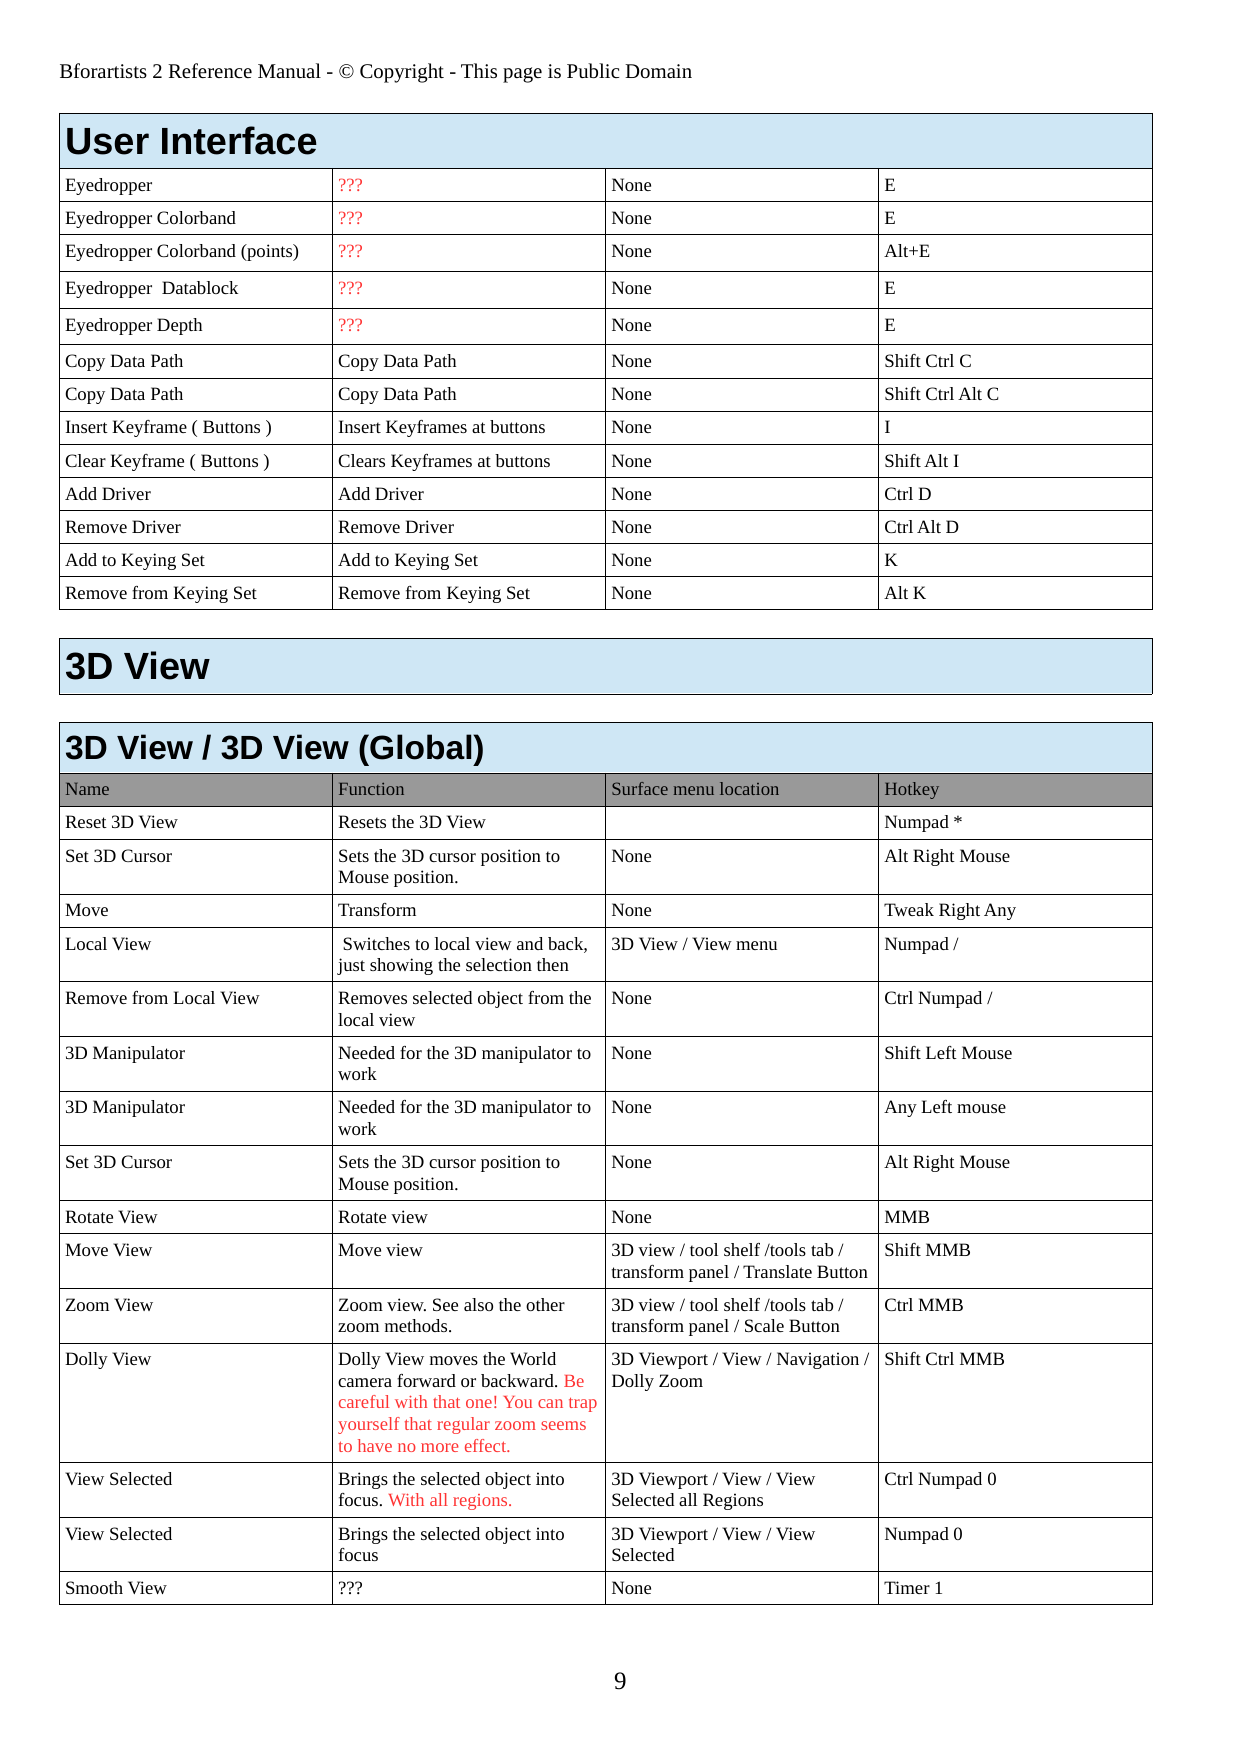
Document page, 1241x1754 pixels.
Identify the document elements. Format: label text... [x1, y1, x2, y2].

table_cell 3D Viewport / View / View Selected [606, 1518, 878, 1571]
table_cell Removes selected object from the local view [333, 982, 605, 1036]
table_cell Shift Ctrl MMB [879, 1344, 1152, 1462]
table_cell Ctrl Numpad / [879, 982, 1152, 1036]
table_cell Copy Data Path [333, 345, 605, 377]
table_cell Ctrl Alt D [879, 511, 1152, 543]
table_cell E [879, 309, 1152, 344]
table_cell Shift Left Mouse [879, 1037, 1152, 1091]
table_cell E [879, 169, 1152, 201]
table_cell ??? [333, 169, 605, 201]
table_cell Name [60, 774, 332, 806]
table_cell Clear Keyframe ( Buttons ) [60, 445, 332, 477]
table_cell Alt Right Mouse [879, 840, 1152, 893]
table_cell MMB [879, 1201, 1152, 1233]
table_cell None [606, 478, 878, 510]
table_header 3D View / 3D View (Global) [60, 723, 1152, 772]
table_cell Switches to local view and back, just showing the selection then [333, 928, 605, 981]
table_cell I [879, 412, 1152, 444]
table_cell None [606, 1201, 878, 1233]
table_cell Numpad * [879, 807, 1152, 839]
table_cell E [879, 202, 1152, 234]
table_cell None [606, 1146, 878, 1200]
table_cell Function [333, 774, 605, 806]
table_cell Ctrl Numpad 0 [879, 1463, 1152, 1517]
table_cell Eyedropper Depth [60, 309, 332, 344]
table_cell Ctrl MMB [879, 1289, 1152, 1342]
table_cell ??? [333, 309, 605, 344]
table_cell Move [60, 895, 332, 927]
table_cell Remove from Keying Set [333, 577, 605, 609]
table_cell Copy Data Path [60, 379, 332, 411]
table_cell Move view [333, 1234, 605, 1288]
table_cell Any Left mouse [879, 1092, 1152, 1145]
table_cell None [606, 169, 878, 201]
table_cell Sets the 3D cursor position to Mouse position. [333, 1146, 605, 1200]
table_cell 3D Viewport / View / Navigation / Dolly Zoom [606, 1344, 878, 1462]
table_cell Numpad 0 [879, 1518, 1152, 1571]
table_cell Rotate View [60, 1201, 332, 1233]
table_cell None [606, 272, 878, 308]
table_cell Shift Alt I [879, 445, 1152, 477]
table_cell Ctrl D [879, 478, 1152, 510]
table_cell Sets the 3D cursor position to Mouse position. [333, 840, 605, 893]
table_cell View Selected [60, 1463, 332, 1517]
table_cell 3D Manipulator [60, 1037, 332, 1091]
table_header User Interface [60, 114, 1152, 168]
table_cell Remove from Local View [60, 982, 332, 1036]
table_cell K [879, 544, 1152, 576]
table_cell Dolly View [60, 1344, 332, 1462]
table_cell Brings the selected object into focus [333, 1518, 605, 1571]
table_cell None [606, 1092, 878, 1145]
table_cell Copy Data Path [333, 379, 605, 411]
table_cell Needed for the 3D manipulator to work [333, 1037, 605, 1091]
table_cell None [606, 202, 878, 234]
table_cell ??? [333, 272, 605, 308]
table_cell 3D View / View menu [606, 928, 878, 981]
table_cell Add Driver [333, 478, 605, 510]
table_cell ??? [333, 235, 605, 271]
table_cell None [606, 982, 878, 1036]
table_cell Smooth View [60, 1572, 332, 1604]
table_cell Set 3D Cursor [60, 1146, 332, 1200]
table_cell 3D view / tool shelf /tools tab / transform panel / Scale Button [606, 1289, 878, 1342]
table_cell Add to Keying Set [60, 544, 332, 576]
table_cell None [606, 840, 878, 893]
table_cell Alt K [879, 577, 1152, 609]
table_cell Remove from Keying Set [60, 577, 332, 609]
table_cell Copy Data Path [60, 345, 332, 377]
table_cell Transform [333, 895, 605, 927]
table_cell ??? [333, 1572, 605, 1604]
table_cell Shift Ctrl Alt C [879, 379, 1152, 411]
table_cell Zoom View [60, 1289, 332, 1342]
table_cell Insert Keyframe ( Buttons ) [60, 412, 332, 444]
table_cell Timer 1 [879, 1572, 1152, 1604]
table_cell Eyedropper Colorband (points) [60, 235, 332, 271]
table_cell 3D view / tool shelf /tools tab / transform panel / Translate Button [606, 1234, 878, 1288]
table_cell Add to Keying Set [333, 544, 605, 576]
table_cell Resets the 3D View [333, 807, 605, 839]
table_cell Dolly View moves the World camera forward or backward. Be careful with that one! You can trap yourself that regular zoom seems to have no more effect. [333, 1344, 605, 1462]
table_cell Hotkey [879, 774, 1152, 806]
table_cell None [606, 577, 878, 609]
table_cell None [606, 379, 878, 411]
table_cell Reset 3D View [60, 807, 332, 839]
table_cell Insert Keyframes at buttons [333, 412, 605, 444]
table_cell None [606, 412, 878, 444]
table_cell Alt Right Mouse [879, 1146, 1152, 1200]
table_cell Eyedropper [60, 169, 332, 201]
table_cell Alt+E [879, 235, 1152, 271]
table_cell Shift Ctrl C [879, 345, 1152, 377]
table_cell 3D Viewport / View / View Selected all Regions [606, 1463, 878, 1517]
table_cell Rotate view [333, 1201, 605, 1233]
table_cell None [606, 235, 878, 271]
table_cell None [606, 511, 878, 543]
table_cell None [606, 544, 878, 576]
table_cell Needed for the 3D manipulator to work [333, 1092, 605, 1145]
table_cell Set 3D Cursor [60, 840, 332, 893]
table_cell None [606, 309, 878, 344]
table_cell Zoom view. See also the other zoom methods. [333, 1289, 605, 1342]
table_cell Remove Driver [60, 511, 332, 543]
table_cell [606, 807, 878, 839]
table_cell None [606, 445, 878, 477]
table_cell ??? [333, 202, 605, 234]
table_cell Clears Keyframes at buttons [333, 445, 605, 477]
table_cell Move View [60, 1234, 332, 1288]
table_header 3D View [60, 639, 1152, 693]
table_cell None [606, 1037, 878, 1091]
table_cell Remove Driver [333, 511, 605, 543]
table_cell Local View [60, 928, 332, 981]
table_cell Eyedropper Datablock [60, 272, 332, 308]
table_cell Eyedropper Colorband [60, 202, 332, 234]
table_cell Brings the selected object into focus. With all regions. [333, 1463, 605, 1517]
table_cell None [606, 895, 878, 927]
table_cell Add Driver [60, 478, 332, 510]
table_cell E [879, 272, 1152, 308]
table_cell View Selected [60, 1518, 332, 1571]
table_cell None [606, 345, 878, 377]
table_cell None [606, 1572, 878, 1604]
table_cell Surface menu location [606, 774, 878, 806]
table_cell 3D Manipulator [60, 1092, 332, 1145]
table_cell Numpad / [879, 928, 1152, 981]
table_cell Tweak Right Any [879, 895, 1152, 927]
table_cell Shift MMB [879, 1234, 1152, 1288]
